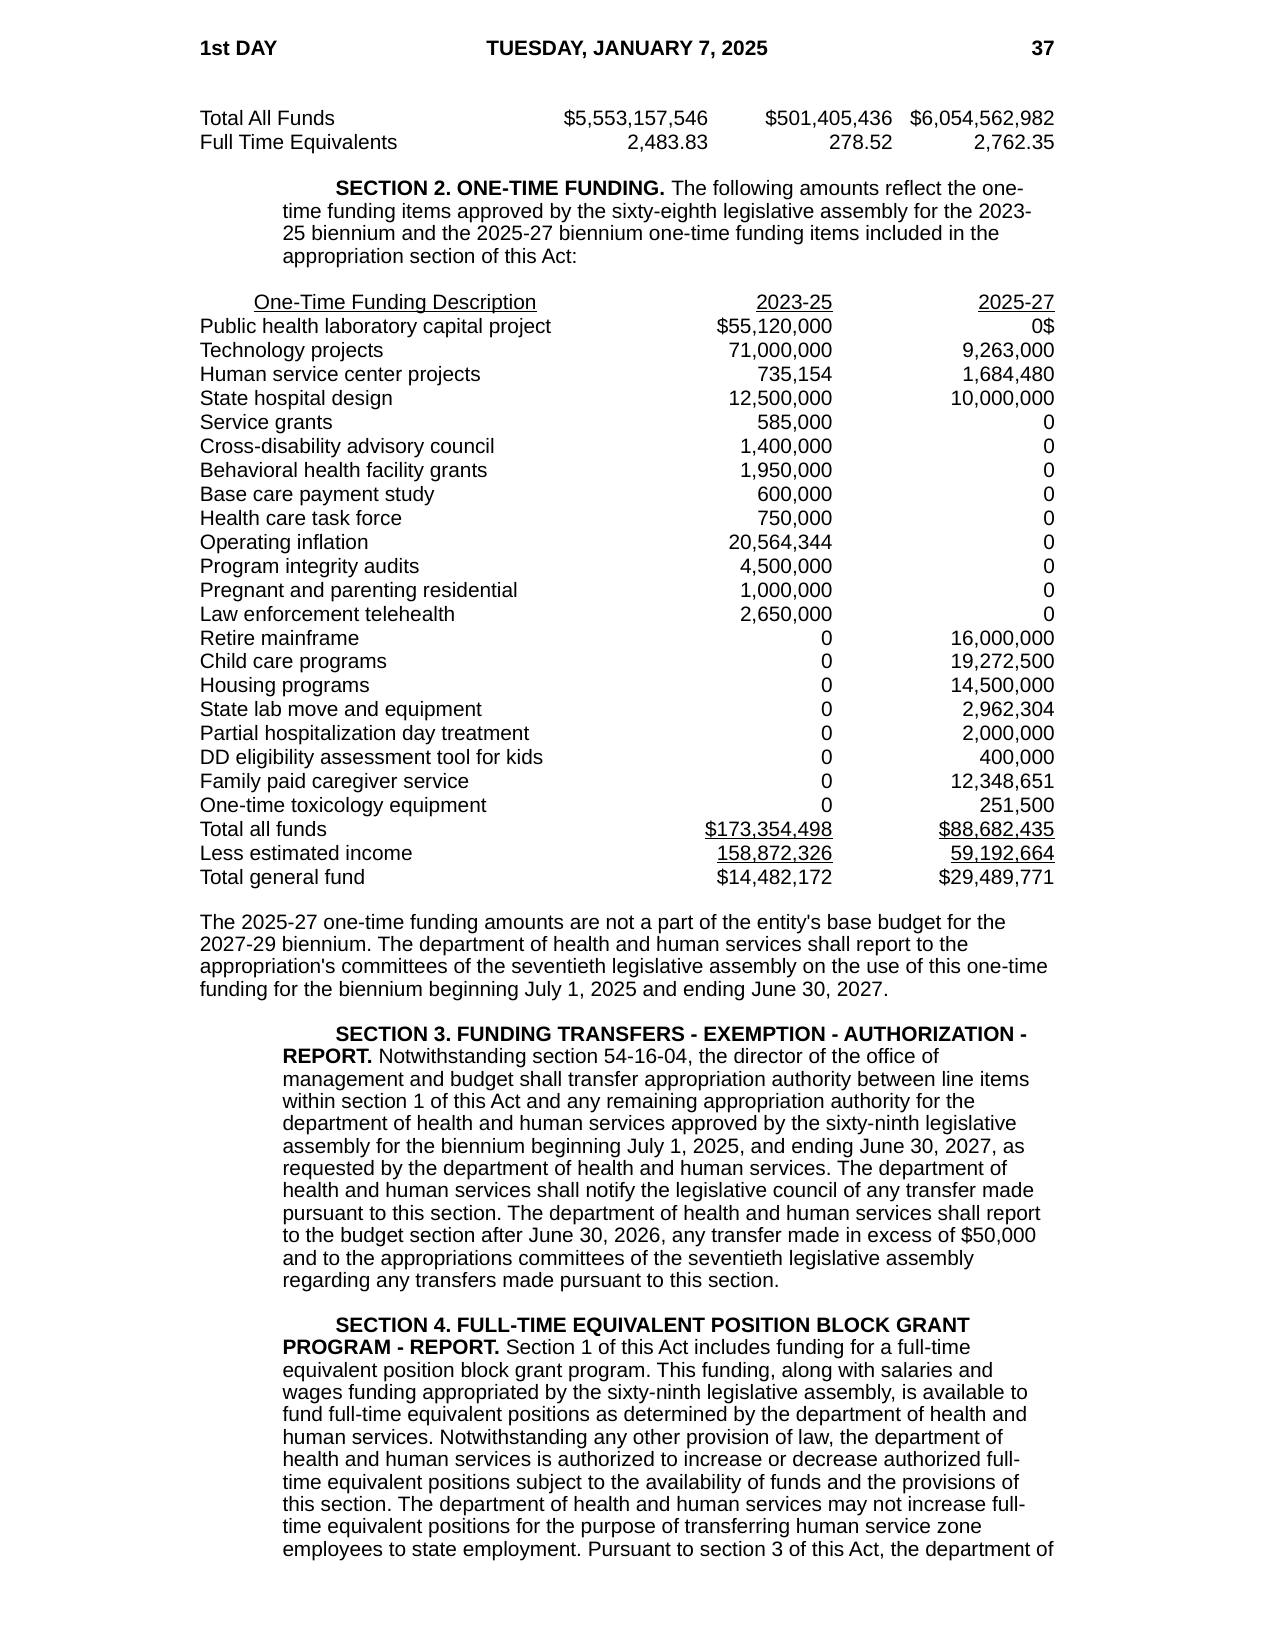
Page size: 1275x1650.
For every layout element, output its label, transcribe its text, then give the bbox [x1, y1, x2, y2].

table_cell $55,120,000 [591, 314, 832, 338]
table_cell $29,489,771 [832, 865, 1054, 889]
table_cell 2,000,000 [832, 721, 1054, 745]
table_cell 1,400,000 [591, 434, 832, 458]
table_cell 251,500 [832, 793, 1054, 817]
table_cell Health care task force [200, 506, 591, 529]
table_cell Operating inflation [200, 530, 591, 553]
text SECTION 3. FUNDING TRANSFERS - EXEMPTION - AUTHORIZATION - REPORT. Notwithstanding section 54-16-04, the director of the office of management and budget shall transfer appropriation authority between line items within section 1 of this Act and any remaining appropriation authority for the department of health and human services approved by the sixty-ninth legislative assembly for the biennium beginning July 1, 2025, and ending June 30, 2027, as requested by the department of health and human services. The department of health and human services shall notify the legislative council of any transfer made pursuant to this section. The department of health and human services shall report to the budget section after June 30, 2026, any transfer made in excess of $50,000 and to the appropriations committees of the seventieth legislative assembly regarding any transfers made pursuant to this section. [282, 1023, 1054, 1292]
text The 2025-27 one-time funding amounts are not a part of the entity's base budget for the 2027-29 biennium. The department of health and human services shall report to the appropriation's committees of the seventieth legislative assembly on the use of this one-time funding for the biennium beginning July 1, 2025 and ending June 30, 2027. [199, 911, 1054, 1001]
table_cell 10,000,000 [832, 386, 1054, 410]
table_cell 0 [832, 578, 1054, 601]
table_cell Human service center projects [200, 362, 591, 386]
table_cell 20,564,344 [591, 530, 832, 553]
table_cell 0 [832, 410, 1054, 434]
table_cell 735,154 [591, 362, 832, 386]
table_cell State lab move and equipment [200, 697, 591, 721]
table_cell DD eligibility assessment tool for kids [200, 745, 591, 769]
table_cell 2,650,000 [591, 601, 832, 625]
table_cell 0 [591, 793, 832, 817]
table_cell 16,000,000 [832, 625, 1054, 649]
table_cell 0 [591, 769, 832, 793]
subtitle Page 37 [9, 9, 109, 33]
table_cell 0 [591, 673, 832, 697]
table_header 2023-25 [591, 290, 832, 314]
table_cell Family paid caregiver service [200, 769, 591, 793]
table_cell $501,405,436 [708, 106, 892, 130]
table_cell 1,684,480 [832, 362, 1054, 386]
table_cell 0 [832, 530, 1054, 553]
table_cell Partial hospitalization day treatment [200, 721, 591, 745]
table_cell 600,000 [591, 482, 832, 506]
table_header 2025-27 [832, 290, 1054, 314]
table_cell 9,263,000 [832, 338, 1054, 362]
table_cell $173,354,498 [591, 817, 832, 841]
table_cell 0 [591, 697, 832, 721]
table_cell 0 [832, 458, 1054, 482]
table_cell 2,962,304 [832, 697, 1054, 721]
table_cell Full Time Equivalents [200, 130, 550, 154]
text SECTION 2. ONE-TIME FUNDING. The following amounts reflect the one-time funding items approved by the sixty-eighth legislative assembly for the 2023-25 biennium and the 2025-27 biennium one-time funding items included in the appropriation section of this Act: [282, 178, 1054, 267]
table_cell 278.52 [708, 130, 892, 154]
table_cell Base care payment study [200, 482, 591, 506]
table_cell 0 [832, 506, 1054, 529]
table_cell $88,682,435 [832, 817, 1054, 841]
text SECTION 4. FULL-TIME EQUIVALENT POSITION BLOCK GRANT PROGRAM - REPORT. Section 1 of this Act includes funding for a full-time equivalent position block grant program. This funding, along with salaries and wages funding appropriated by the sixty-ninth legislative assembly, is available to fund full-time equivalent positions as determined by the department of health and human services. Notwithstanding any other provision of law, the department of health and human services is authorized to increase or decrease authorized full-time equivalent positions subject to the availability of funds and the provisions of this section. The department of health and human services may not increase full-time equivalent positions for the purpose of transferring human service zone employees to state employment. Pursuant to section 3 of this Act, the department of [282, 1314, 1054, 1561]
table_cell Retire mainframe [200, 625, 591, 649]
table_cell 4,500,000 [591, 554, 832, 577]
table_cell 750,000 [591, 506, 832, 529]
table_cell $6,054,562,982 [893, 106, 1054, 130]
table_cell 0 [591, 649, 832, 673]
table_cell Pregnant and parenting residential [200, 578, 591, 601]
table_cell 59,192,664 [832, 841, 1054, 865]
table_cell 19,272,500 [832, 649, 1054, 673]
table_cell 0 [832, 554, 1054, 577]
table_cell 2,483.83 [550, 130, 708, 154]
table_cell Housing programs [200, 673, 591, 697]
table_cell 0 [591, 721, 832, 745]
table_cell Program integrity audits [200, 554, 591, 577]
table_cell Less estimated income [200, 841, 591, 865]
table_cell $5,553,157,546 [550, 106, 708, 130]
table_cell 2,762.35 [893, 130, 1054, 154]
table_cell 0$ [832, 314, 1054, 338]
table_cell Cross-disability advisory council [200, 434, 591, 458]
table_cell Total general fund [200, 865, 591, 889]
table_cell 12,348,651 [832, 769, 1054, 793]
table_cell 71,000,000 [591, 338, 832, 362]
table_cell Total All Funds [200, 106, 550, 130]
table_cell 1,950,000 [591, 458, 832, 482]
table_cell $14,482,172 [591, 865, 832, 889]
table_cell Total all funds [200, 817, 591, 841]
table_cell 585,000 [591, 410, 832, 434]
table_cell Technology projects [200, 338, 591, 362]
table_cell Service grants [200, 410, 591, 434]
table_cell Law enforcement telehealth [200, 601, 591, 625]
table_cell Child care programs [200, 649, 591, 673]
table_cell Behavioral health facility grants [200, 458, 591, 482]
table_cell 158,872,326 [591, 841, 832, 865]
table_cell 0 [591, 745, 832, 769]
table_cell 1,000,000 [591, 578, 832, 601]
table_cell State hospital design [200, 386, 591, 410]
table_cell 0 [832, 482, 1054, 506]
table_header One-Time Funding Description [200, 290, 591, 314]
table_cell 14,500,000 [832, 673, 1054, 697]
table_cell 0 [591, 625, 832, 649]
table_cell One-time toxicology equipment [200, 793, 591, 817]
table_cell 0 [832, 434, 1054, 458]
table_cell Public health laboratory capital project [200, 314, 591, 338]
table_cell 400,000 [832, 745, 1054, 769]
table_cell 12,500,000 [591, 386, 832, 410]
table_cell 0 [832, 601, 1054, 625]
